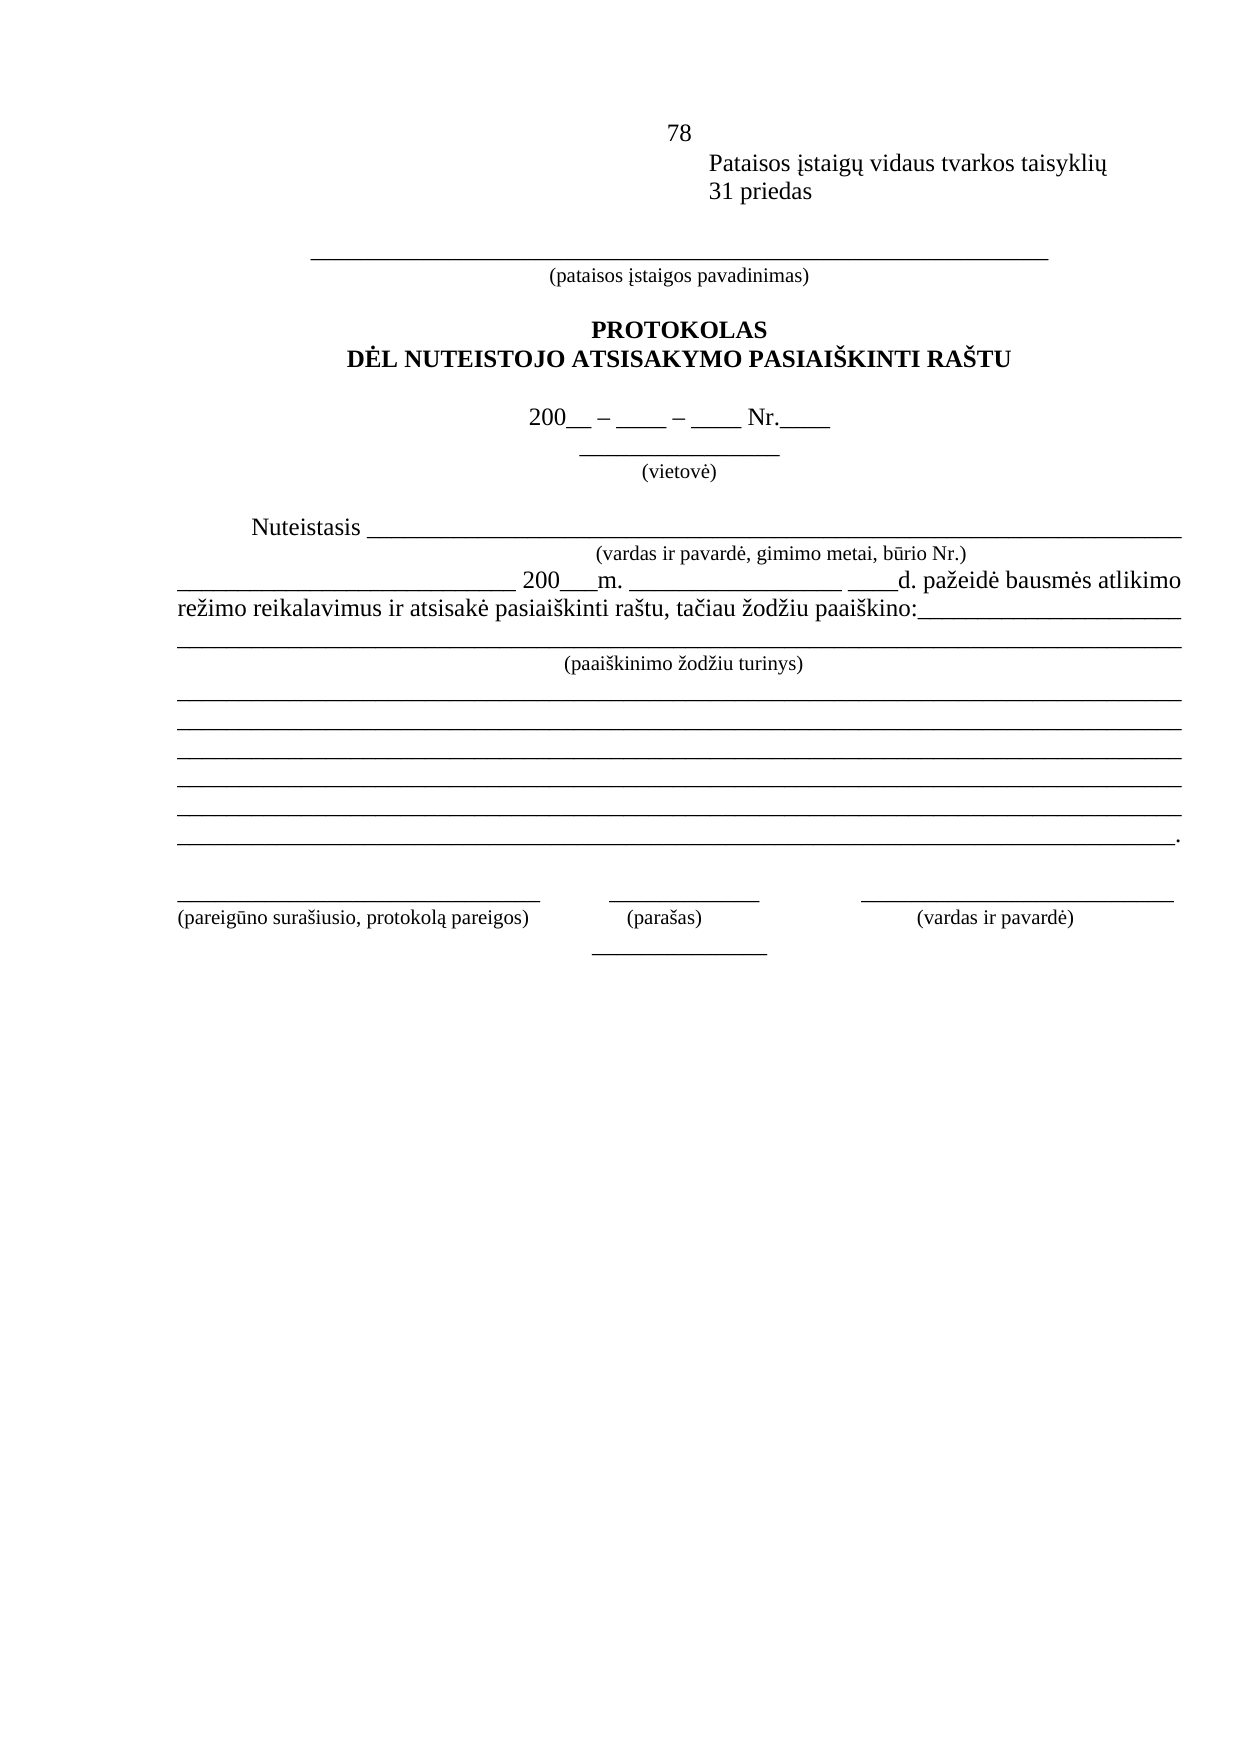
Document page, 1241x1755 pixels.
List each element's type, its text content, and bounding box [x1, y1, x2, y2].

text 200__ – ____ – ____ Nr.____ [177, 402, 1181, 430]
text (pareigūno surašiusio, protokolą pareigos) (parašas) (vardas ir pavardė) [177, 905, 1181, 929]
text . [177, 819, 1181, 848]
text DĖL NUTEISTOJO ATSISAKYMO PASIAIŠKINTI RAŠTU [177, 344, 1181, 373]
text (vardas ir pavardė, gimimo metai, būrio Nr.) [177, 541, 1181, 565]
text 200___m. _________________ ____d. pažeidė bausmės atlikimo [177, 565, 1181, 593]
text 31 priedas [177, 176, 1181, 205]
text režimo reikalavimus ir atsisakė pasiaiškinti raštu, tačiau žodžiu paaiškino: [177, 593, 1181, 622]
text ______________ [177, 929, 1181, 958]
text Pataisos įstaigų vidaus tvarkos taisyklių [709, 148, 1181, 176]
text (vietovė) [177, 459, 1181, 483]
text _____________________________ ____________ _________________________ [177, 876, 1181, 905]
text Nuteistasis [177, 512, 1181, 541]
text PROTOKOLAS [177, 315, 1181, 344]
text (paaiškinimo žodžiu turinys) [177, 651, 1181, 675]
text ___________________________________________________________ [177, 234, 1181, 263]
text ________________ [177, 430, 1181, 459]
text (pataisos įstaigos pavadinimas) [177, 263, 1181, 287]
